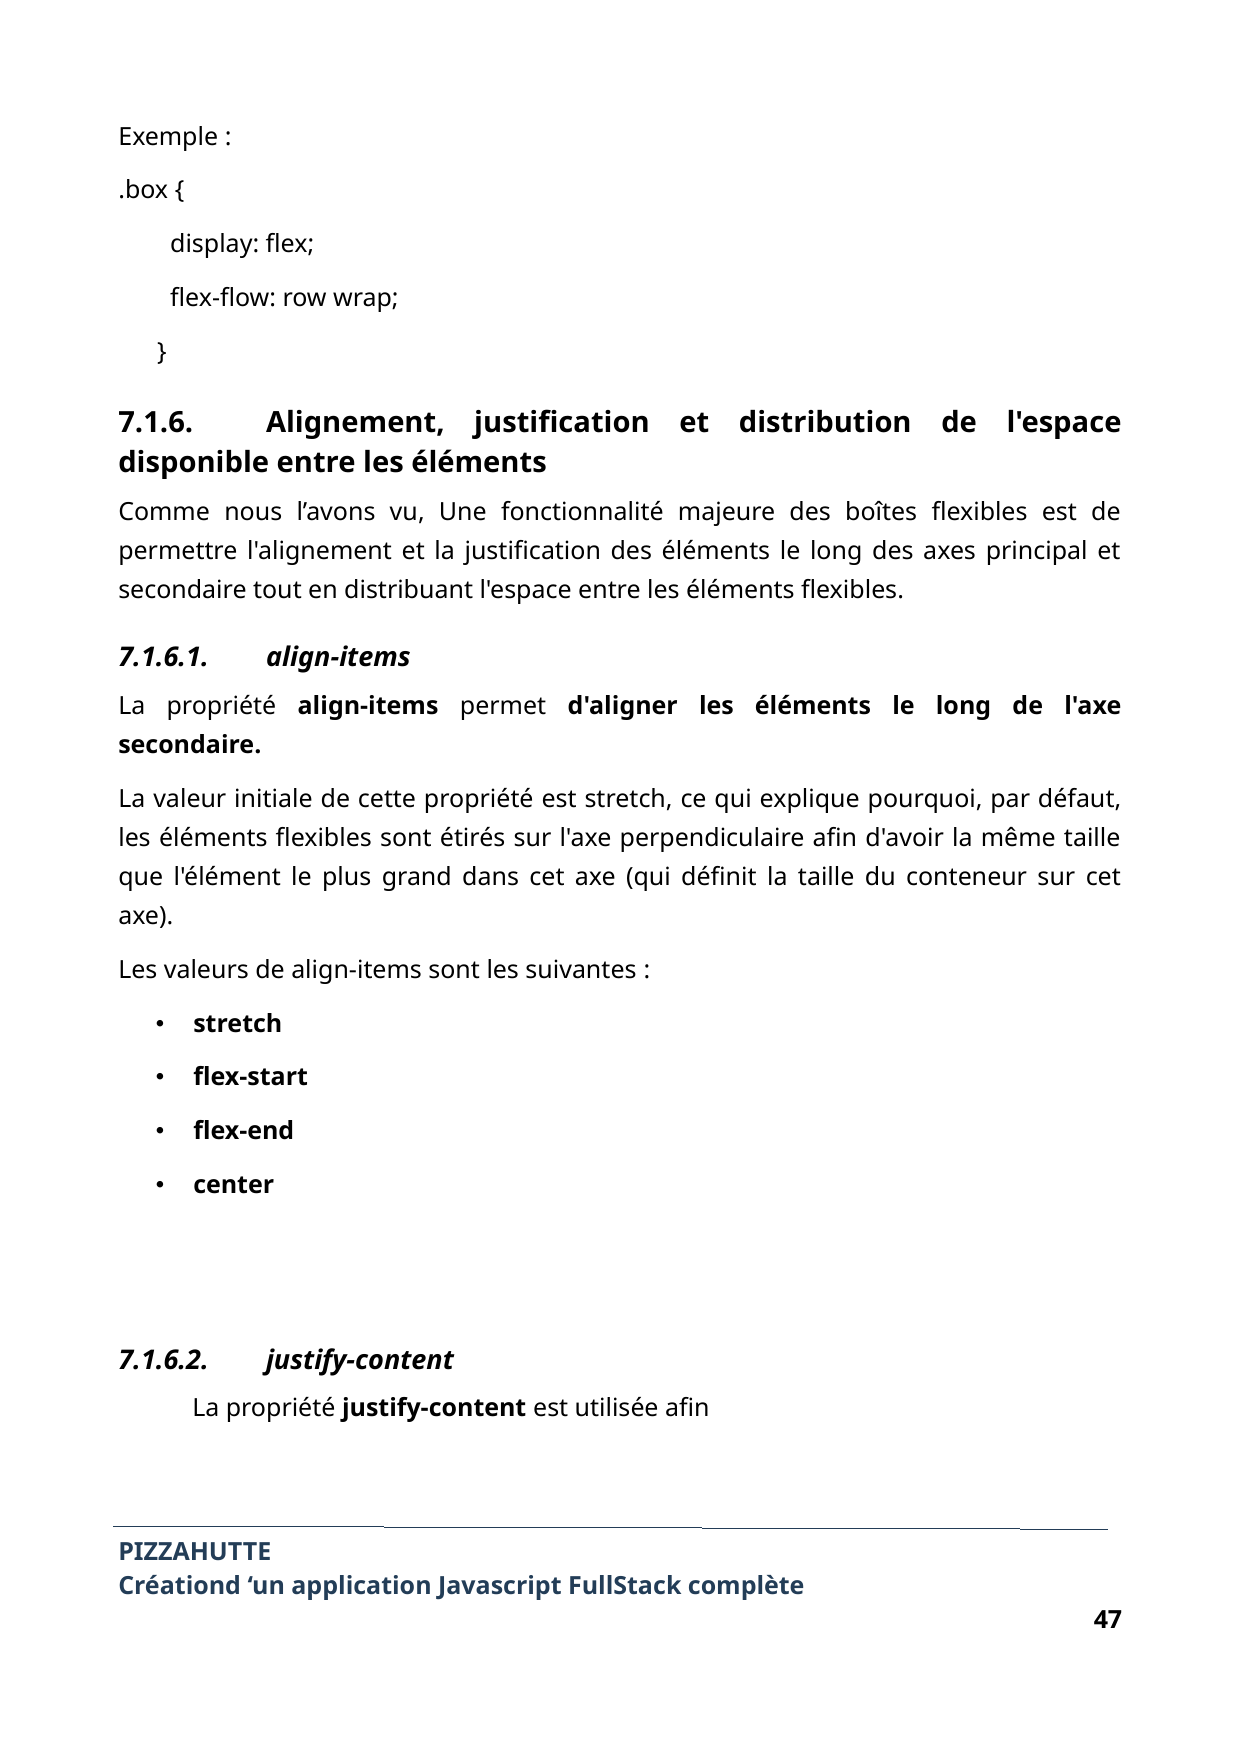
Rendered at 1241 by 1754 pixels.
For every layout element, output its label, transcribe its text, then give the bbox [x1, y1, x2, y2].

text Comme nous l’avons vu, Une fonctionnalité majeure des boîtes flexibles est de permettre l'alignement et la justification des éléments le long des axes principal et secondaire tout en distribuant l'espace entre les éléments flexibles. [118, 493, 1122, 606]
text La propriété justify-content est utilisée afin [118, 1389, 1122, 1424]
text } [118, 333, 1122, 367]
text Exemple : [118, 118, 1122, 152]
subtitle justify-content [118, 1340, 1122, 1377]
subtitle align-items [118, 638, 1122, 675]
list flex-start [156, 1059, 1122, 1093]
text La propriété align-items permet d'aligner les éléments le long de l'axe secondaire. [118, 687, 1122, 761]
text La valeur initiale de cette propriété est stretch, ce qui explique pourquoi, par défaut, les éléments flexibles sont étirés sur l'axe perpendiculaire afin d'avoir la même taille que l'élément le plus grand dans cet axe (qui définit la taille du conteneur sur cet axe). [118, 780, 1122, 932]
subtitle Alignement, justification et distribution de l'espace disponible entre les éléments [118, 401, 1122, 481]
text flex-flow: row wrap; [118, 279, 1122, 313]
list stretch [156, 1005, 1122, 1039]
text .box { [118, 172, 1122, 206]
list center [156, 1166, 1122, 1201]
text Les valeurs de align-items sont les suivantes : [118, 951, 1122, 986]
list flex-end [156, 1113, 1122, 1147]
text display: flex; [118, 226, 1122, 260]
